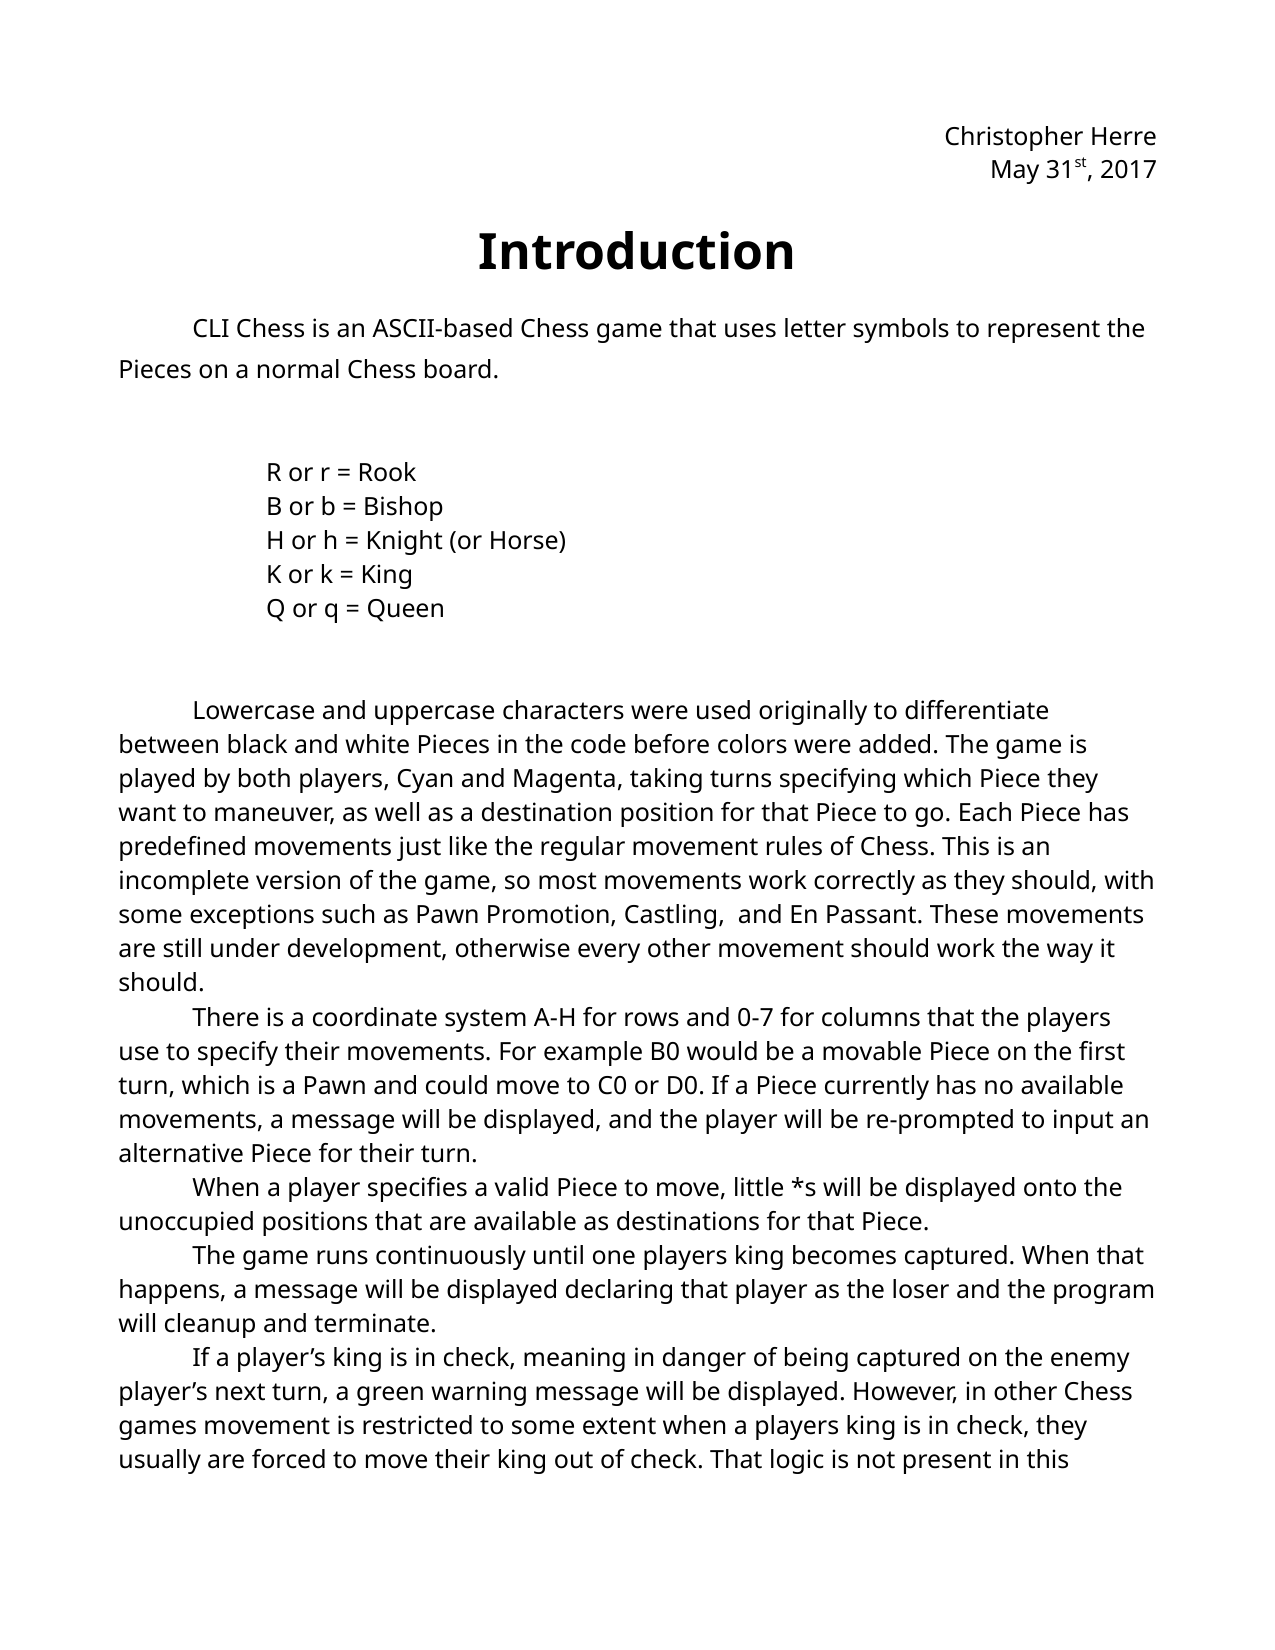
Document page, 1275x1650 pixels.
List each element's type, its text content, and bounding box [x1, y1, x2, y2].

text K or k = King [118, 556, 1157, 590]
text There is a coordinate system A-H for rows and 0-7 for columns that the players use to specify their movements. For example B0 would be a movable Piece on the first turn, which is a Pawn and could move to C0 or D0. If a Piece currently has no available movements, a message will be displayed, and the player will be re-prompted to input an alternative Piece for their turn. [118, 999, 1157, 1169]
text The game runs continuously until one players king becomes captured. When that happens, a message will be displayed declaring that player as the loser and the program will cleanup and terminate. [118, 1238, 1157, 1340]
text Q or q = Queen [118, 590, 1157, 624]
text Introduction [118, 216, 1157, 284]
text Lowercase and uppercase characters were used originally to differentiate between black and white Pieces in the code before colors were added. The game is played by both players, Cyan and Magenta, taking turns specifying which Piece they want to maneuver, as well as a destination position for that Piece to go. Each Piece has predefined movements just like the regular movement rules of Chess. This is an incomplete version of the game, so most movements work correctly as they should, with some exceptions such as Pawn Promotion, Castling, and En Passant. These movements are still under development, otherwise every other movement should work the way it should. [118, 693, 1157, 999]
text R or r = Rook [118, 454, 1157, 488]
text CLI Chess is an ASCII-based Chess game that uses letter symbols to represent the Pieces on a normal Chess board. [118, 284, 1157, 386]
text H or h = Knight (or Horse) [118, 522, 1157, 556]
text When a player specifies a valid Piece to move, little *s will be displayed onto the unoccupied positions that are available as destinations for that Piece. [118, 1169, 1157, 1238]
text B or b = Bishop [118, 488, 1157, 522]
text If a player’s king is in check, meaning in danger of being captured on the enemy player’s next turn, a green warning message will be displayed. However, in other Chess games movement is restricted to some extent when a players king is in check, they usually are forced to move their king out of check. That logic is not present in this [118, 1340, 1157, 1476]
